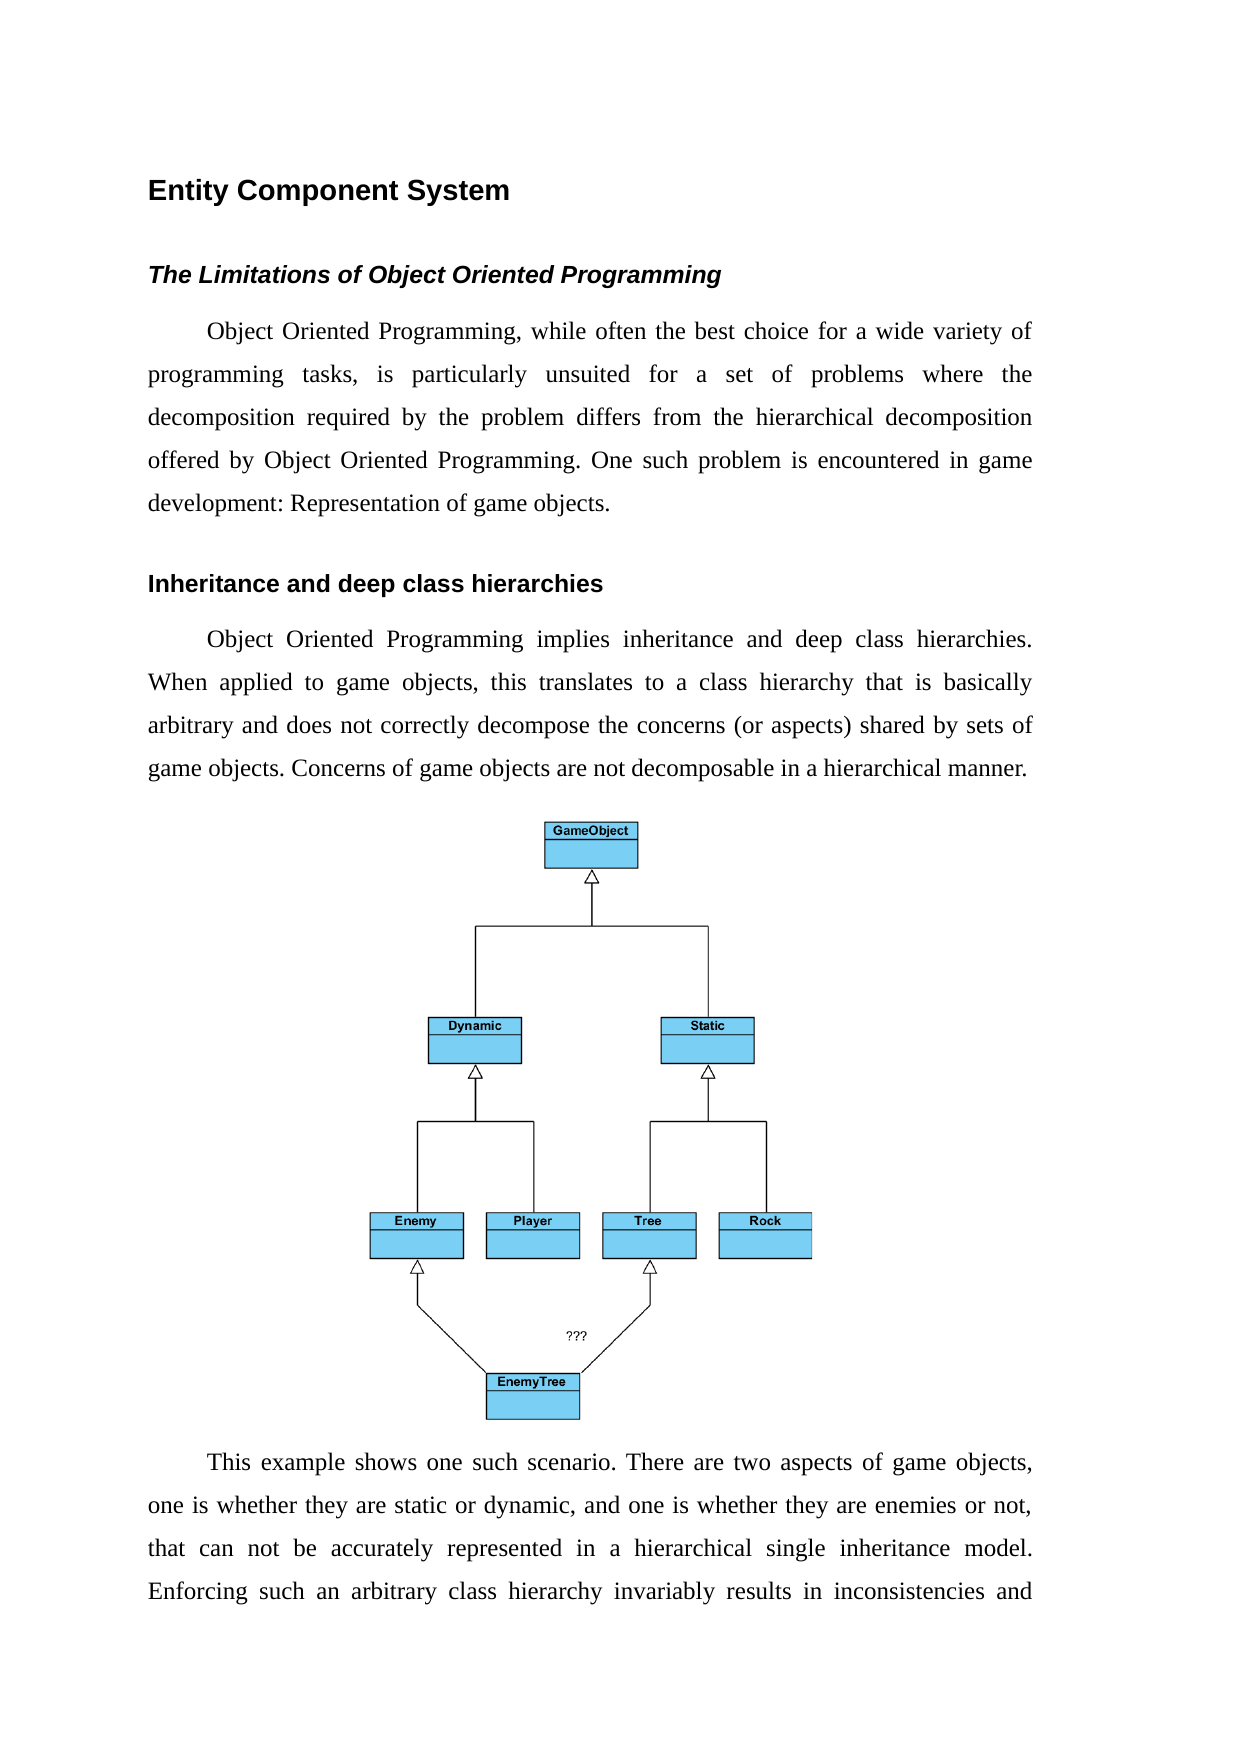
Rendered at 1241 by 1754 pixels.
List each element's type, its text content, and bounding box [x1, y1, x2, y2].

text Object Oriented Programming implies inheritance and deep class hierarchies. When applied to game objects, this translates to a class hierarchy that is basically arbitrary and does not correctly decompose the concerns (or aspects) shared by sets of game objects. Concerns of game objects are not decomposable in a hierarchical manner. [148, 624, 1033, 782]
picture [369, 821, 813, 1420]
subtitle Entity Component System [148, 173, 1033, 206]
subtitle Inheritance and deep class hierarchies [148, 569, 1033, 597]
text This example shows one such scenario. There are two aspects of game objects, one is whether they are static or dynamic, and one is whether they are enemies or not, that can not be accurately represented in a hierarchical single inheritance model. Enforcing such an arbitrary class hierarchy invariably results in inconsistencies and [148, 1447, 1033, 1605]
text Object Oriented Programming, while often the best choice for a wide variety of programming tasks, is particularly unsuited for a set of problems where the decomposition required by the problem differs from the hierarchical decomposition offered by Object Oriented Programming. One such problem is encountered in game development: Representation of game objects. [148, 316, 1033, 517]
subtitle The Limitations of Object Oriented Programming [148, 260, 1033, 289]
